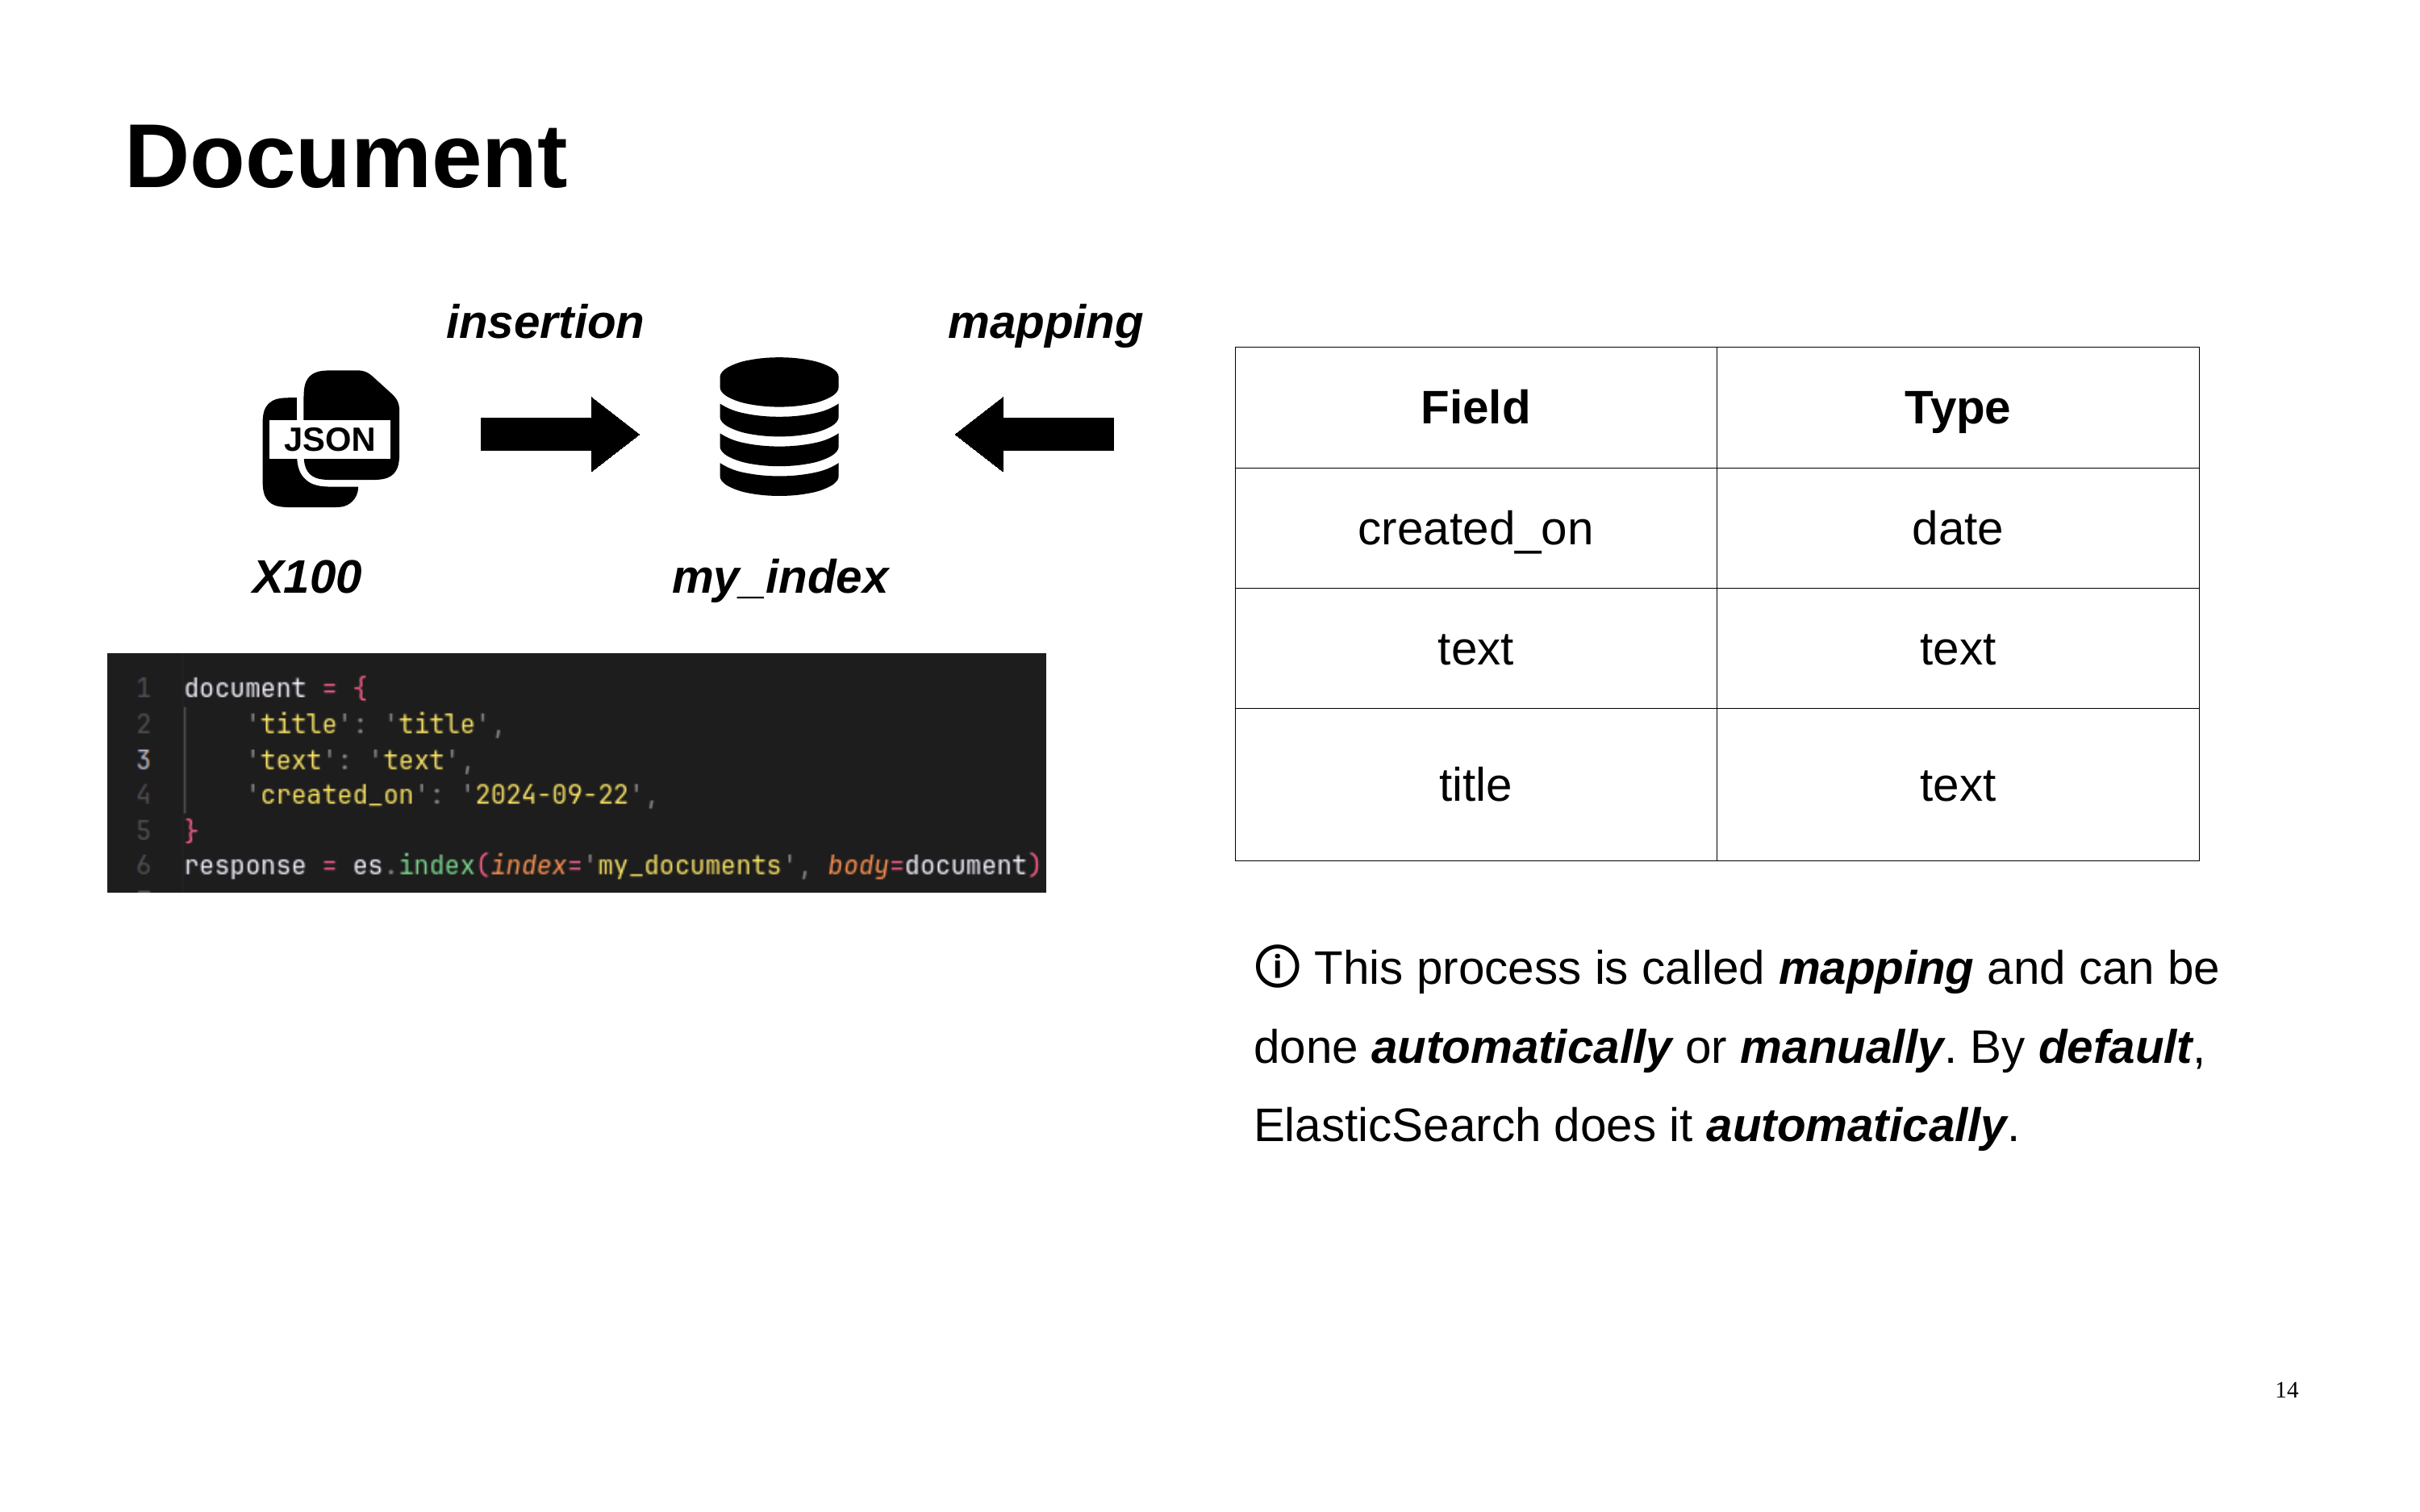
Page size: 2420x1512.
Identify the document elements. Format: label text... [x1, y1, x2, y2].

text_box my_index [636, 521, 926, 625]
table_cell text [1717, 709, 2199, 860]
text_box X100 [235, 521, 380, 625]
table_header Field [1236, 348, 1717, 468]
picture [107, 653, 1046, 893]
text_box JSON [269, 420, 390, 459]
picture [248, 356, 414, 522]
table_cell date [1717, 469, 2199, 588]
table_cell text [1717, 589, 2199, 708]
picture [711, 357, 850, 496]
table_cell text [1236, 589, 1717, 708]
table_cell created_on [1236, 469, 1717, 588]
text_box [481, 397, 640, 472]
text_box insertion [400, 266, 691, 370]
text_box [955, 397, 1114, 472]
table_header Type [1717, 348, 2199, 468]
text_box Document [112, 61, 1287, 251]
table_cell title [1236, 709, 1717, 860]
text_box mapping [900, 266, 1191, 370]
text_box 🛈 This process is called mapping and can be done automatically or manually. By default, ElasticSearch does it automatically. [1241, 910, 2256, 1162]
